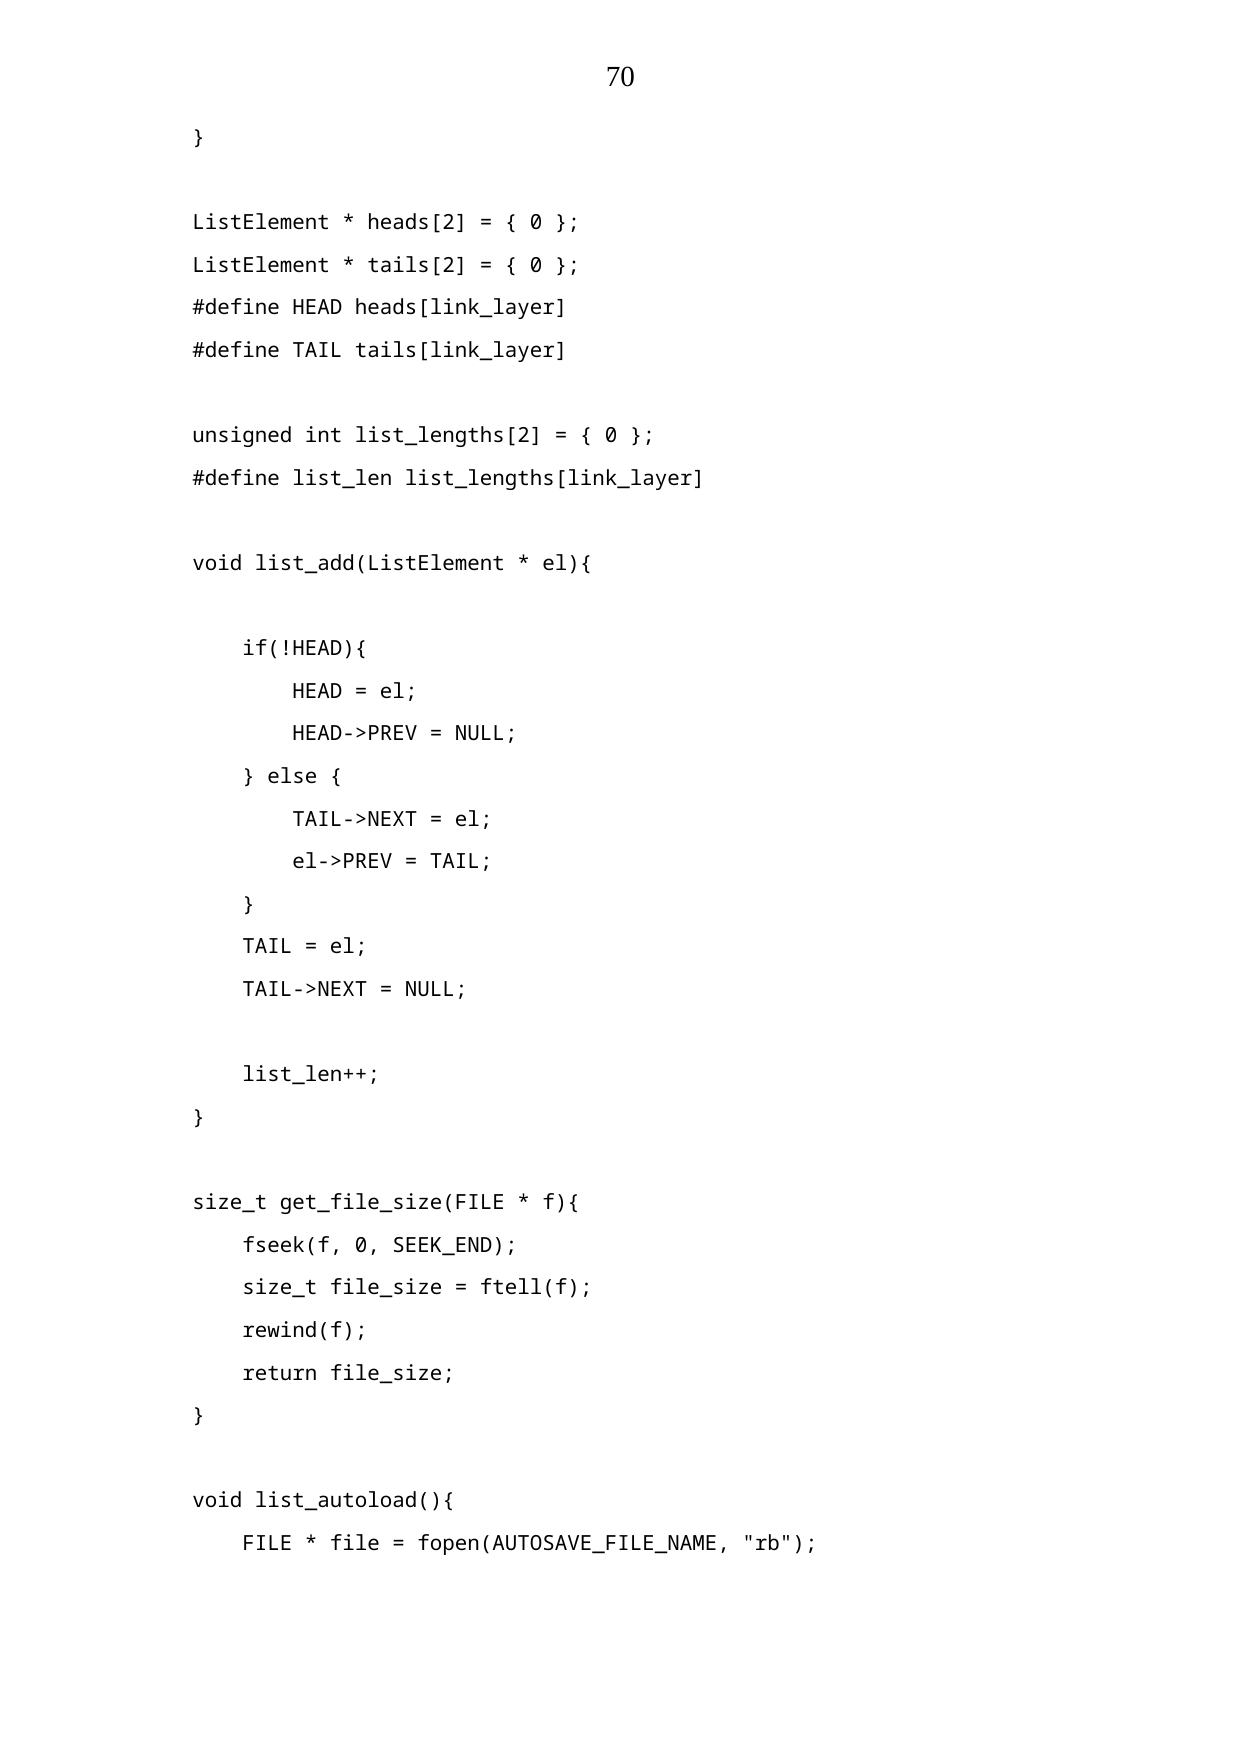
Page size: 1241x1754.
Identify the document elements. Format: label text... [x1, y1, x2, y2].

text rewind(f); [118, 1315, 1122, 1343]
text } [118, 1400, 1122, 1429]
text unsigned int list_lengths[2] = { 0 }; [118, 420, 1122, 449]
text void list_add(ListElement * el){ [118, 548, 1122, 577]
text void list_autoload(){ [118, 1485, 1122, 1514]
text el->PREV = TAIL; [118, 846, 1122, 875]
text #define list_len list_lengths[link_layer] [118, 463, 1122, 491]
text TAIL = el; [118, 932, 1122, 960]
text } [118, 889, 1122, 917]
text #define TAIL tails[link_layer] [118, 335, 1122, 363]
text size_t file_size = ftell(f); [118, 1272, 1122, 1301]
text return file_size; [118, 1358, 1122, 1386]
text } [118, 122, 1122, 151]
text TAIL->NEXT = NULL; [118, 974, 1122, 1003]
text size_t get_file_size(FILE * f){ [118, 1187, 1122, 1216]
text FILE * file = fopen(AUTOSAVE_FILE_NAME, "rb"); [118, 1528, 1122, 1556]
text HEAD->PREV = NULL; [118, 718, 1122, 747]
text fseek(f, 0, SEEK_END); [118, 1230, 1122, 1258]
text if(!HEAD){ [118, 633, 1122, 662]
text ListElement * tails[2] = { 0 }; [118, 250, 1122, 278]
text HEAD = el; [118, 676, 1122, 704]
text TAIL->NEXT = el; [118, 804, 1122, 832]
text #define HEAD heads[link_layer] [118, 292, 1122, 321]
text list_len++; [118, 1059, 1122, 1088]
text ListElement * heads[2] = { 0 }; [118, 207, 1122, 236]
text } else { [118, 761, 1122, 789]
text } [118, 1102, 1122, 1130]
